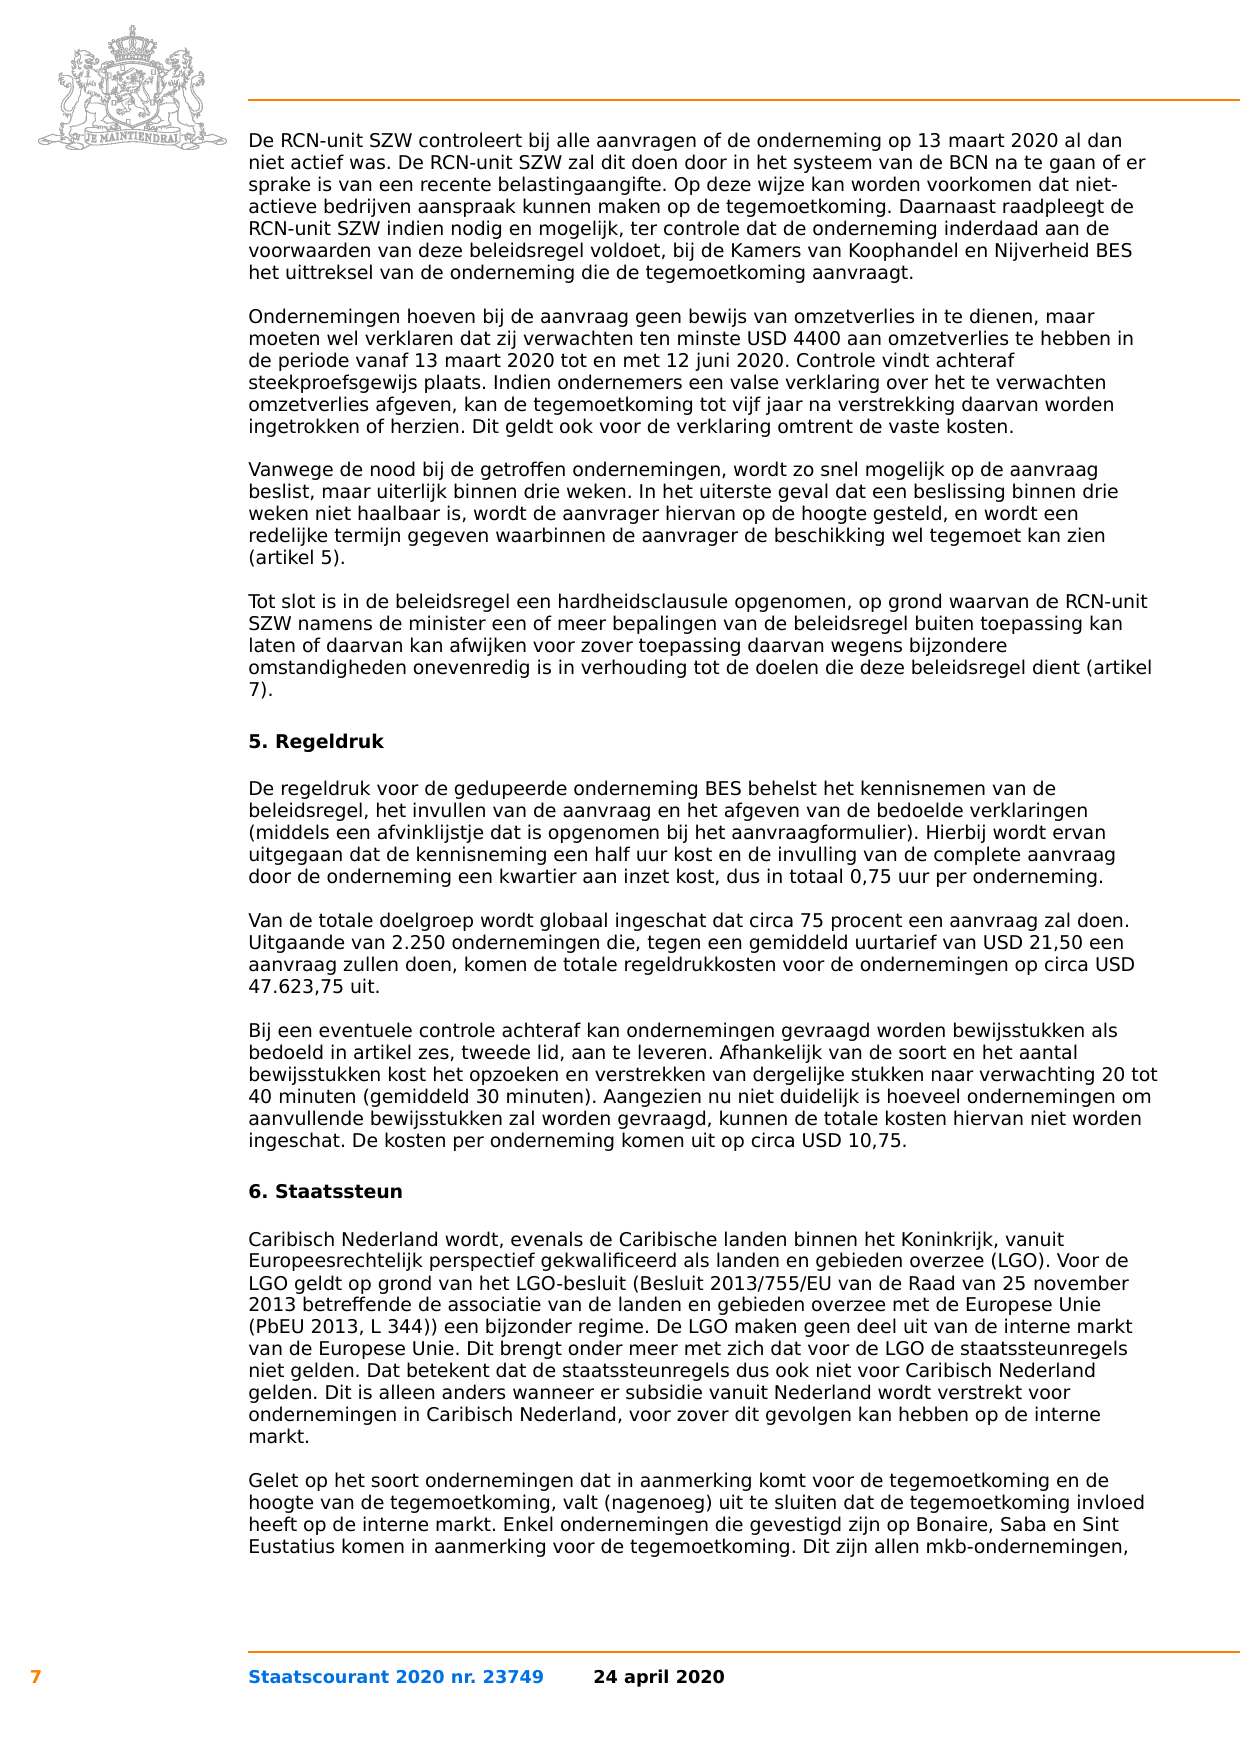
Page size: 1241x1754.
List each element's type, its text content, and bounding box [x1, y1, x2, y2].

subtitle 6. Staatssteun [248, 1181, 1163, 1203]
text Caribisch Nederland wordt, evenals de Caribische landen binnen het Koninkrijk, vanuit Europeesrechtelijk perspectief gekwalificeerd als landen en gebieden overzee (LGO). Voor de LGO geldt op grond van het LGO-besluit (Besluit 2013/755/EU van de Raad van 25 november 2013 betreffende de associatie van de landen en gebieden overzee met de Europese Unie (PbEU 2013, L 344)) een bijzonder regime. De LGO maken geen deel uit van de interne markt van de Europese Unie. Dit brengt onder meer met zich dat voor de LGO de staatssteunregels niet gelden. Dat betekent dat de staatssteunregels dus ook niet voor Caribisch Nederland gelden. Dit is alleen anders wanneer er subsidie vanuit Nederland wordt verstrekt voor ondernemingen in Caribisch Nederland, voor zover dit gevolgen kan hebben op de interne markt. [248, 1228, 1163, 1448]
text Vanwege de nood bij de getroffen ondernemingen, wordt zo snel mogelijk op de aanvraag beslist, maar uiterlijk binnen drie weken. In het uiterste geval dat een beslissing binnen drie weken niet haalbaar is, wordt de aanvrager hiervan op de hoogte gesteld, en wordt een redelijke termijn gegeven waarbinnen de aanvrager de beschikking wel tegemoet kan zien (artikel 5). [248, 459, 1163, 569]
text Van de totale doelgroep wordt globaal ingeschat dat circa 75 procent een aanvraag zal doen. Uitgaande van 2.250 ondernemingen die, tegen een gemiddeld uurtarief van USD 21,50 een aanvraag zullen doen, komen de totale regeldrukkosten voor de ondernemingen op circa USD 47.623,75 uit. [248, 910, 1163, 998]
subtitle 5. Regeldruk [248, 731, 1163, 753]
text Bij een eventuele controle achteraf kan ondernemingen gevraagd worden bewijsstukken als bedoeld in artikel zes, tweede lid, aan te leveren. Afhankelijk van de soort en het aantal bewijsstukken kost het opzoeken en verstrekken van dergelijke stukken naar verwachting 20 tot 40 minuten (gemiddeld 30 minuten). Aangezien nu niet duidelijk is hoeveel ondernemingen om aanvullende bewijsstukken zal worden gevraagd, kunnen de totale kosten hiervan niet worden ingeschat. De kosten per onderneming komen uit op circa USD 10,75. [248, 1019, 1163, 1151]
picture [38, 25, 227, 150]
text Ondernemingen hoeven bij de aanvraag geen bewijs van omzetverlies in te dienen, maar moeten wel verklaren dat zij verwachten ten minste USD 4400 aan omzetverlies te hebben in de periode vanaf 13 maart 2020 tot en met 12 juni 2020. Controle vindt achteraf steekproefsgewijs plaats. Indien ondernemers een valse verklaring over het te verwachten omzetverlies afgeven, kan de tegemoetkoming tot vijf jaar na verstrekking daarvan worden ingetrokken of herzien. Dit geldt ook voor de verklaring omtrent de vaste kosten. [248, 306, 1163, 437]
text Tot slot is in de beleidsregel een hardheidsclausule opgenomen, op grond waarvan de RCN-unit SZW namens de minister een of meer bepalingen van de beleidsregel buiten toepassing kan laten of daarvan kan afwijken voor zover toepassing daarvan wegens bijzondere omstandigheden onevenredig is in verhouding tot de doelen die deze beleidsregel dient (artikel 7). [248, 591, 1163, 701]
text Gelet op het soort ondernemingen dat in aanmerking komt voor de tegemoetkoming en de hoogte van de tegemoetkoming, valt (nagenoeg) uit te sluiten dat de tegemoetkoming invloed heeft op de interne markt. Enkel ondernemingen die gevestigd zijn op Bonaire, Saba en Sint Eustatius komen in aanmerking voor de tegemoetkoming. Dit zijn allen mkb-ondernemingen, [248, 1470, 1163, 1558]
text De regeldruk voor de gedupeerde onderneming BES behelst het kennisnemen van de beleidsregel, het invullen van de aanvraag en het afgeven van de bedoelde verklaringen (middels een afvinklijstje dat is opgenomen bij het aanvraagformulier). Hierbij wordt ervan uitgegaan dat de kennisneming een half uur kost en de invulling van de complete aanvraag door de onderneming een kwartier aan inzet kost, dus in totaal 0,75 uur per onderneming. [248, 778, 1163, 888]
text De RCN-unit SZW controleert bij alle aanvragen of de onderneming op 13 maart 2020 al dan niet actief was. De RCN-unit SZW zal dit doen door in het systeem van de BCN na te gaan of er sprake is van een recente belastingaangifte. Op deze wijze kan worden voorkomen dat niet-actieve bedrijven aanspraak kunnen maken op de tegemoetkoming. Daarnaast raadpleegt de RCN-unit SZW indien nodig en mogelijk, ter controle dat de onderneming inderdaad aan de voorwaarden van deze beleidsregel voldoet, bij de Kamers van Koophandel en Nijverheid BES het uittreksel van de onderneming die de tegemoetkoming aanvraagt. [248, 130, 1163, 284]
